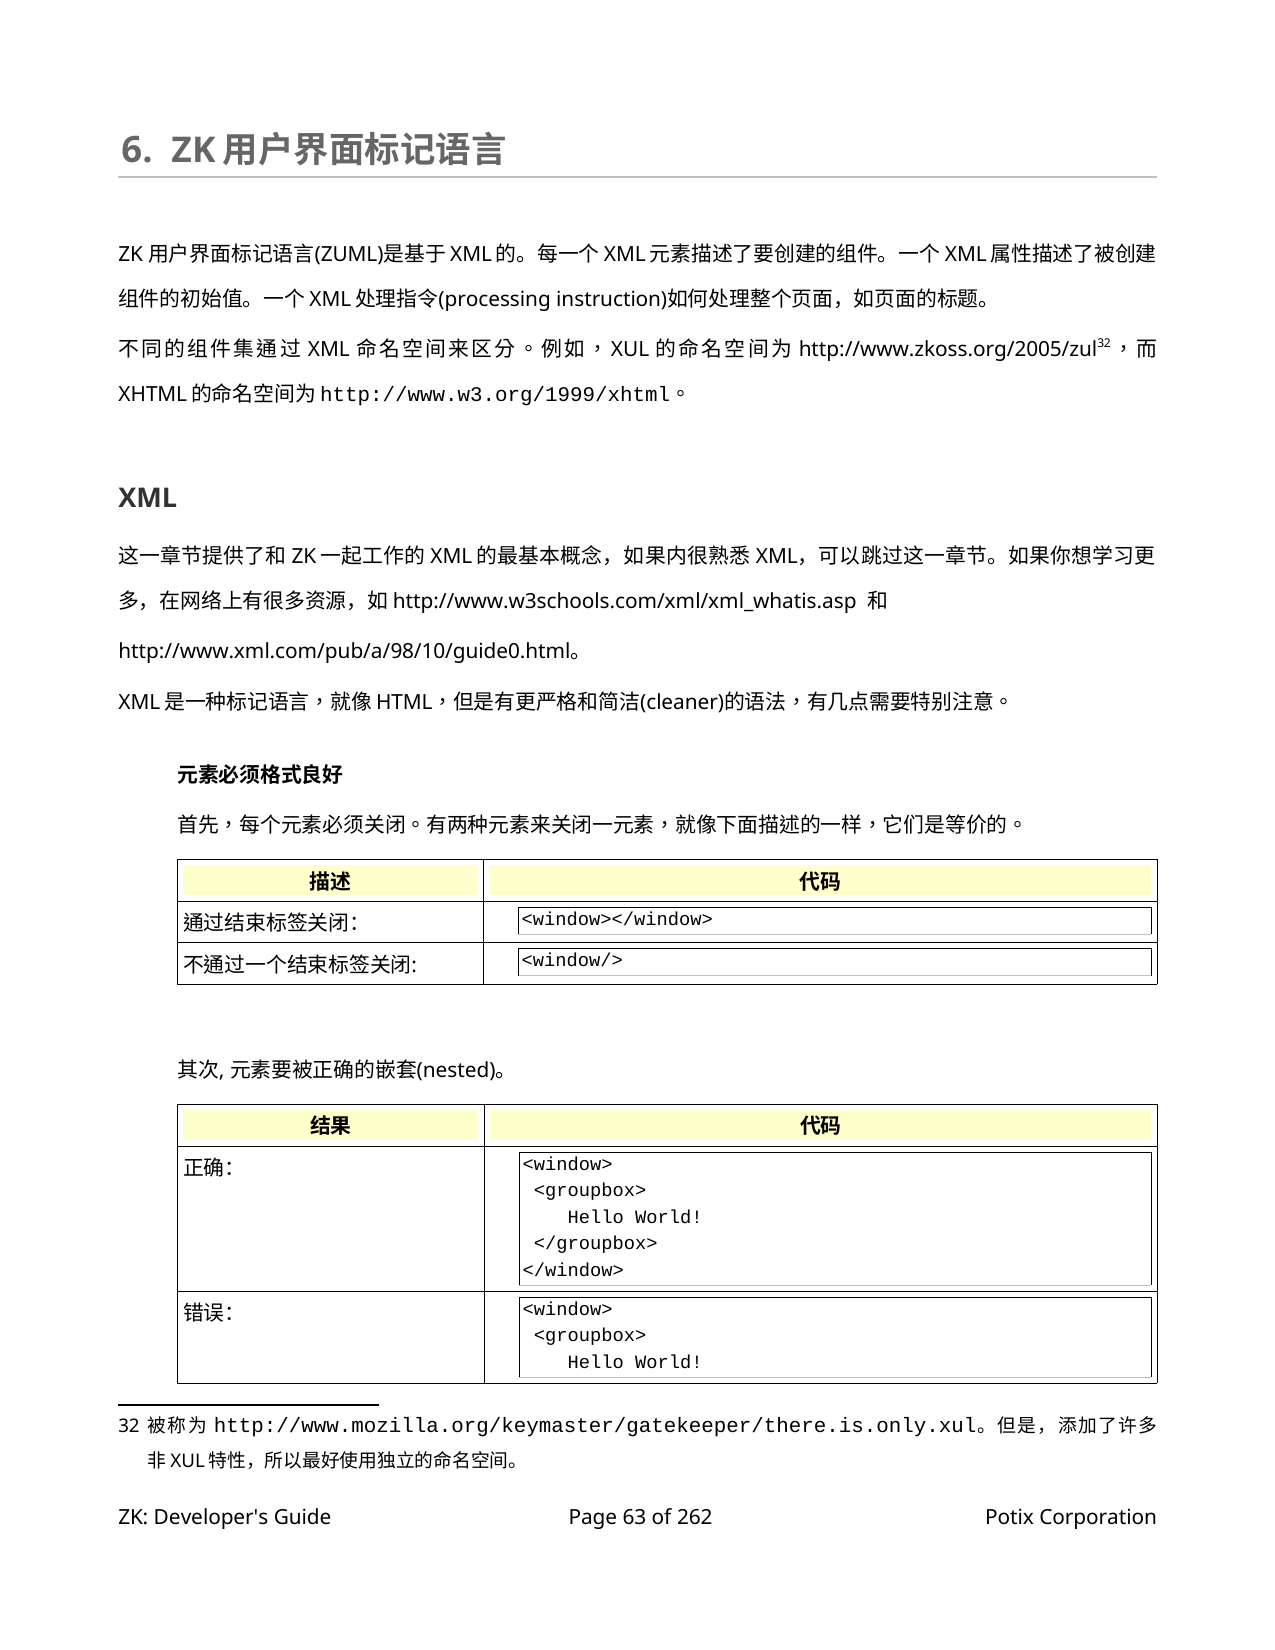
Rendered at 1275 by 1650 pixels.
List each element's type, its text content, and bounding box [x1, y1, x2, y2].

table_header 描述 [178, 860, 483, 901]
table_cell 不通过一个结束标签关闭: [178, 943, 483, 984]
table_header 结果 [178, 1105, 484, 1146]
table_cell 错误： [178, 1292, 484, 1383]
text 不同的组件集通过XML命名空间来区分。例如，XUL的命名空间为http://www.zkoss.org/2005/zul，而XHTML的命名空间为http://www.w3.org/1999/xhtml。 [118, 333, 1157, 408]
subtitle 元素必须格式良好 [177, 758, 1157, 788]
text 这一章节提供了和ZK一起工作的XML的最基本概念，如果内很熟悉XML，可以跳过这一章节。如果你想学习更多，在网络上有很多资源，如 http://www.w3schools.com/xml/xml_whatis.asp 和 [118, 539, 1157, 614]
text http://www.xml.com/pub/a/98/10/guide0.html。 [118, 635, 1157, 665]
text 被称为 http://www.mozilla.org/keymaster/gatekeeper/there.is.only.xul。但是，添加了许多非XUL特性，所以最好使用独立的命名空间。 [118, 1411, 1157, 1473]
table_cell <window> <groupbox> Hello World! [485, 1292, 1157, 1383]
table_cell <window></window> [484, 902, 1157, 942]
subtitle XML [118, 479, 1157, 516]
subtitle 6. ZK用户界面标记语言 [118, 118, 1157, 176]
table_cell <window/> [484, 943, 1157, 984]
table_header 代码 [485, 1105, 1157, 1146]
table_cell 通过结束标签关闭： [178, 902, 483, 942]
text ZK 用户界面标记语言(ZUML)是基于XML的。每一个XML元素描述了要创建的组件。一个XML属性描述了被创建组件的初始值。一个XML处理指令(processing instruction)如何处理整个页面，如页面的标题。 [118, 237, 1157, 312]
text 首先，每个元素必须关闭。有两种元素来关闭一元素，就像下面描述的一样，它们是等价的。 [177, 809, 1157, 839]
table_header 代码 [484, 860, 1157, 901]
table_cell <window> <groupbox> Hello World! </groupbox> </window> [485, 1147, 1157, 1291]
text 其次, 元素要被正确的嵌套(nested)。 [177, 1053, 1157, 1083]
table_cell 正确： [178, 1147, 484, 1291]
text XML是一种标记语言，就像HTML，但是有更严格和简洁(cleaner)的语法，有几点需要特别注意。 [118, 686, 1157, 716]
